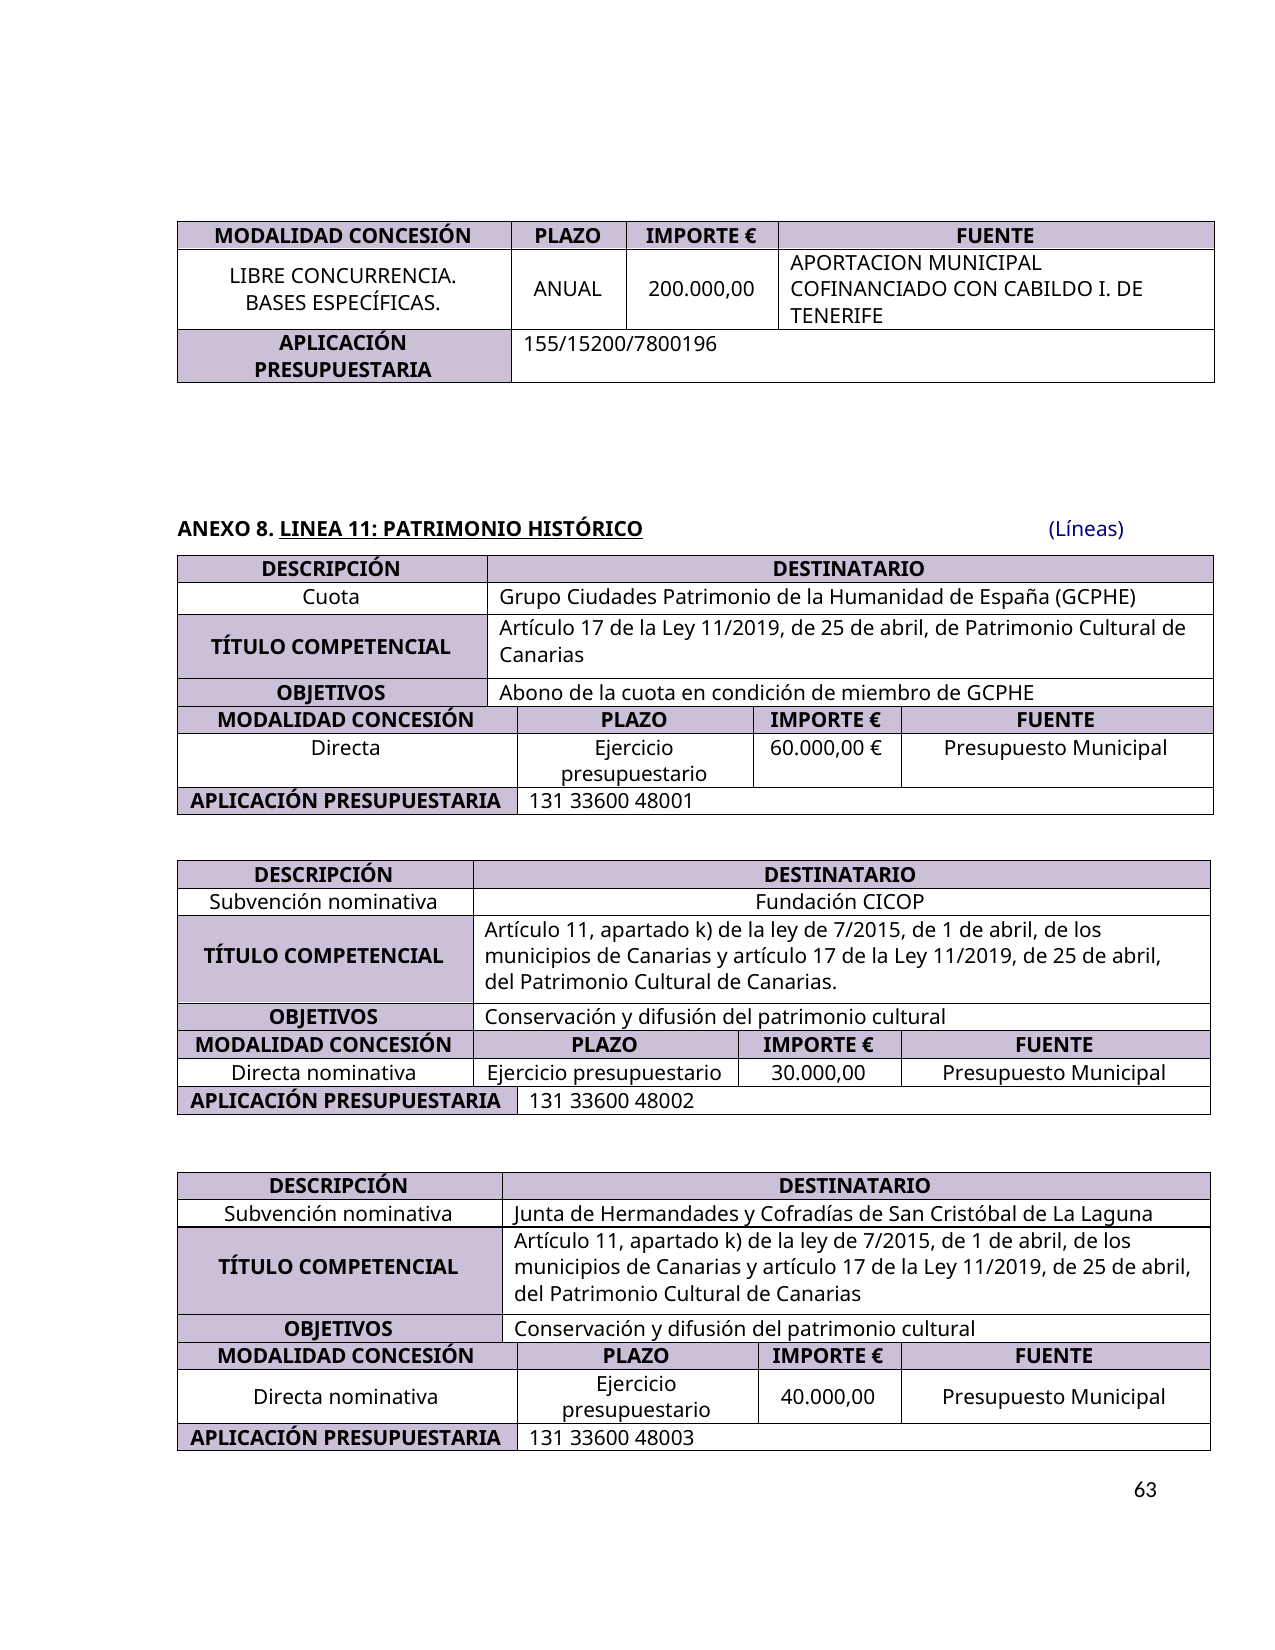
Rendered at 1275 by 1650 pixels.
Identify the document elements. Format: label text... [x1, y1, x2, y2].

table_cell APLICACIÓN PRESUPUESTARIA [178, 1087, 517, 1114]
table_cell 155/15200/7800196 [512, 330, 1214, 382]
table_cell Abono de la cuota en condición de miembro de GCPHE [488, 679, 1213, 706]
table_cell PLAZO [518, 1343, 758, 1369]
table_cell FUENTE [902, 1031, 1210, 1058]
table_cell Conservación y difusión del patrimonio cultural [503, 1315, 1210, 1342]
table_cell IMPORTE € [754, 707, 901, 733]
table_cell Directa nominativa [178, 1059, 473, 1086]
table_header DESCRIPCIÓN [178, 1173, 502, 1199]
table_cell MODALIDAD CONCESIÓN [178, 1343, 517, 1369]
table_header DESTINATARIO [488, 556, 1213, 582]
table_cell Junta de Hermandades y Cofradías de San Cristóbal de La Laguna [503, 1200, 1210, 1226]
table_cell Ejercicio presupuestario [474, 1059, 738, 1086]
table_cell 30.000,00 [739, 1059, 901, 1086]
table_cell ANUAL [512, 250, 626, 328]
table_cell Conservación y difusión del patrimonio cultural [474, 1004, 1210, 1030]
table_cell PLAZO [474, 1031, 738, 1058]
table_cell 131 33600 48002 [518, 1087, 1210, 1114]
table_cell TÍTULO COMPETENCIAL [178, 1228, 502, 1314]
table_cell Subvención nominativa [178, 889, 473, 915]
table_cell Presupuesto Municipal [902, 734, 1213, 787]
table_header MODALIDAD CONCESIÓN [178, 222, 511, 248]
table_cell TÍTULO COMPETENCIAL [178, 615, 487, 678]
table_cell OBJETIVOS [178, 1315, 502, 1342]
table_cell PLAZO [518, 707, 753, 733]
table_cell Artículo 11, apartado k) de la ley de 7/2015, de 1 de abril, de los municipios de Canarias y artículo 17 de la Ley 11/2019, de 25 de abril, del Patrimonio Cultural de Canarias. [474, 916, 1210, 1002]
table_header PLAZO [512, 222, 626, 248]
table_cell Ejercicio presupuestario [518, 1370, 758, 1423]
table_cell APLICACIÓN PRESUPUESTARIA [178, 1424, 517, 1450]
table_cell Cuota [178, 583, 487, 614]
table_cell Fundación CICOP [474, 889, 1210, 915]
table_cell Presupuesto Municipal [902, 1370, 1210, 1423]
table_cell TÍTULO COMPETENCIAL [178, 916, 473, 1002]
table_cell 60.000,00 € [754, 734, 901, 787]
table_cell OBJETIVOS [178, 1004, 473, 1030]
table_header FUENTE [779, 222, 1214, 248]
table_header DESCRIPCIÓN [178, 861, 473, 888]
table_header DESTINATARIO [474, 861, 1210, 888]
table_cell Directa nominativa [178, 1370, 517, 1423]
table_cell MODALIDAD CONCESIÓN [178, 707, 517, 733]
table_cell MODALIDAD CONCESIÓN [178, 1031, 473, 1058]
table_cell Grupo Ciudades Patrimonio de la Humanidad de España (GCPHE) [488, 583, 1213, 614]
table_cell APLICACIÓN PRESUPUESTARIA [178, 330, 511, 382]
table_cell 131 33600 48003 [518, 1424, 1210, 1450]
table_cell FUENTE [902, 707, 1213, 733]
table_cell 40.000,00 [759, 1370, 901, 1423]
table_header DESTINATARIO [503, 1173, 1210, 1199]
table_cell Directa [178, 734, 517, 787]
table_cell APORTACION MUNICIPAL COFINANCIADO CON CABILDO I. DE TENERIFE [779, 250, 1214, 328]
table_cell Presupuesto Municipal [902, 1059, 1210, 1086]
table_cell OBJETIVOS [178, 679, 487, 706]
table_cell Artículo 17 de la Ley 11/2019, de 25 de abril, de Patrimonio Cultural de Canarias [488, 615, 1213, 678]
table_cell IMPORTE € [759, 1343, 901, 1369]
table_cell 200.000,00 [627, 250, 778, 328]
table_header DESCRIPCIÓN [178, 556, 487, 582]
table_cell APLICACIÓN PRESUPUESTARIA [178, 788, 517, 814]
table_cell LIBRE CONCURRENCIA. BASES ESPECÍFICAS. [178, 250, 511, 328]
table_cell FUENTE [902, 1343, 1210, 1369]
table_cell IMPORTE € [739, 1031, 901, 1058]
table_cell 131 33600 48001 [518, 788, 1213, 814]
table_cell Subvención nominativa [178, 1200, 502, 1226]
table_header IMPORTE € [627, 222, 778, 248]
table_cell Artículo 11, apartado k) de la ley de 7/2015, de 1 de abril, de los municipios de Canarias y artículo 17 de la Ley 11/2019, de 25 de abril, del Patrimonio Cultural de Canarias [503, 1228, 1210, 1314]
text ANEXO 8. LINEA 11: PATRIMONIO HISTÓRICO (Líneas) [177, 457, 1157, 542]
table_cell Ejercicio presupuestario [518, 734, 753, 787]
